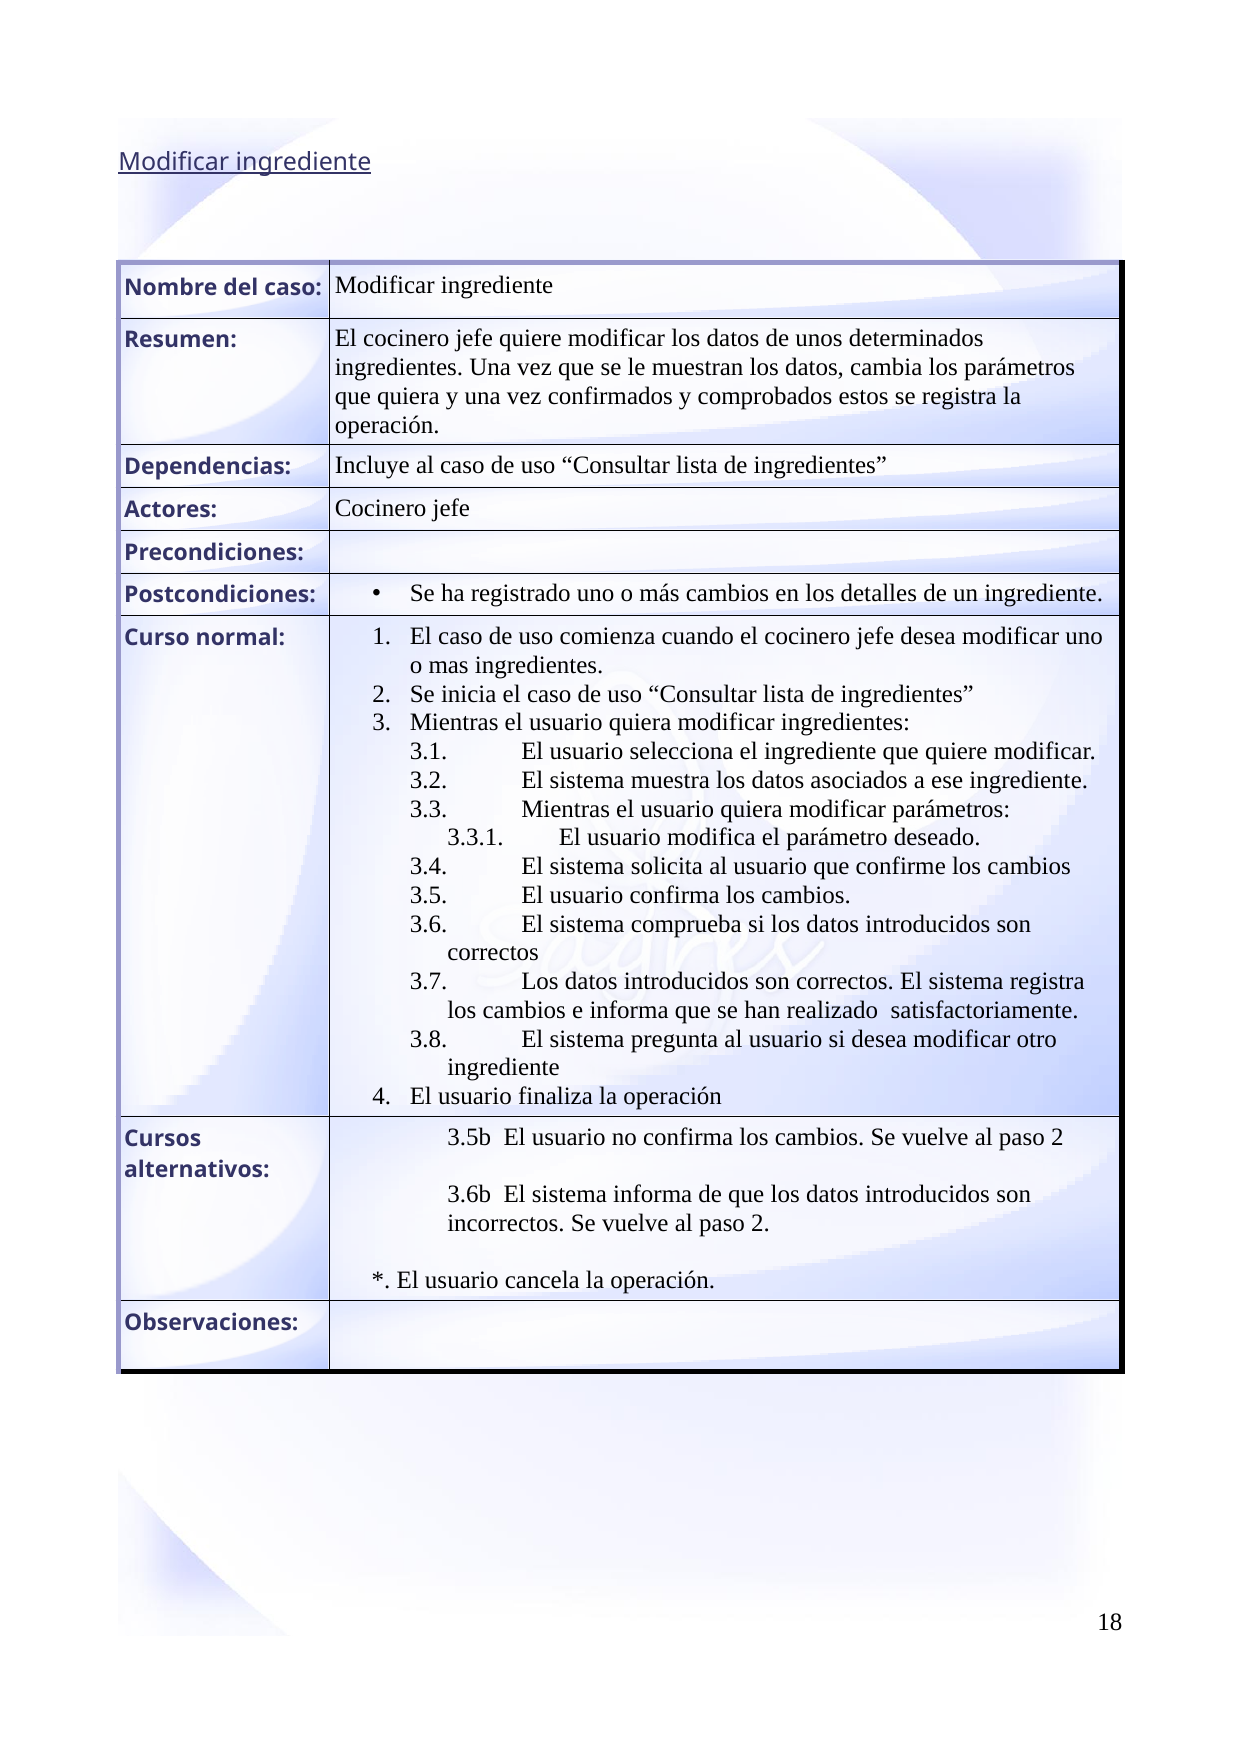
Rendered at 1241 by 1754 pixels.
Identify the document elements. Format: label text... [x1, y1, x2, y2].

picture [118, 118, 1122, 143]
table_cell 3.5b El usuario no confirma los cambios. Se vuelve al paso 2 3.6b El sistema informa de que los datos introducidos son incorrectos. Se vuelve al paso 2. *. El usuario cancela la operación. [330, 1117, 1119, 1300]
table_cell Cocinero jefe [330, 488, 1119, 530]
table_cell Postcondiciones: [121, 574, 329, 615]
picture [118, 1374, 1122, 1636]
table_cell Dependencias: [121, 445, 329, 487]
table_cell Actores: [121, 488, 329, 530]
table_header Nombre del caso: [121, 265, 329, 318]
table_cell Precondiciones: [121, 531, 329, 573]
table_cell Curso normal: [121, 616, 329, 1116]
table_cell [330, 1301, 1119, 1369]
table_cell El cocinero jefe quiere modificar los datos de unos determinados ingredientes. Una vez que se le muestran los datos, cambia los parámetros que quiera y una vez confirmados y comprobados estos se registra la operación. [330, 319, 1119, 444]
table_cell [330, 531, 1119, 573]
table_cell Se ha registrado uno o más cambios en los detalles de un ingrediente. [330, 574, 1119, 615]
table_cell El caso de uso comienza cuando el cocinero jefe desea modificar uno o mas ingredientes. Se inicia el caso de uso “Consultar lista de ingredientes” Mientras el usuario quiera modificar ingredientes: El usuario selecciona el ingrediente que quiere modificar. El sistema muestra los datos asociados a ese ingrediente. Mientras el usuario quiera modificar parámetros: El usuario modifica el parámetro deseado. El sistema solicita al usuario que confirme los cambios El usuario confirma los cambios. El sistema comprueba si los datos introducidos son correctos Los datos introducidos son correctos. El sistema registra los cambios e informa que se han realizado satisfactoriamente. El sistema pregunta al usuario si desea modificar otro ingrediente El usuario finaliza la operación [330, 616, 1119, 1116]
picture [118, 177, 1122, 260]
table_cell Observaciones: [121, 1301, 329, 1369]
table_cell Resumen: [121, 319, 329, 444]
table_header Modificar ingrediente [330, 265, 1119, 318]
subtitle Modificar ingrediente [118, 143, 1122, 177]
table_cell Incluye al caso de uso “Consultar lista de ingredientes” [330, 445, 1119, 487]
table_cell Cursos alternativos: [121, 1117, 329, 1300]
